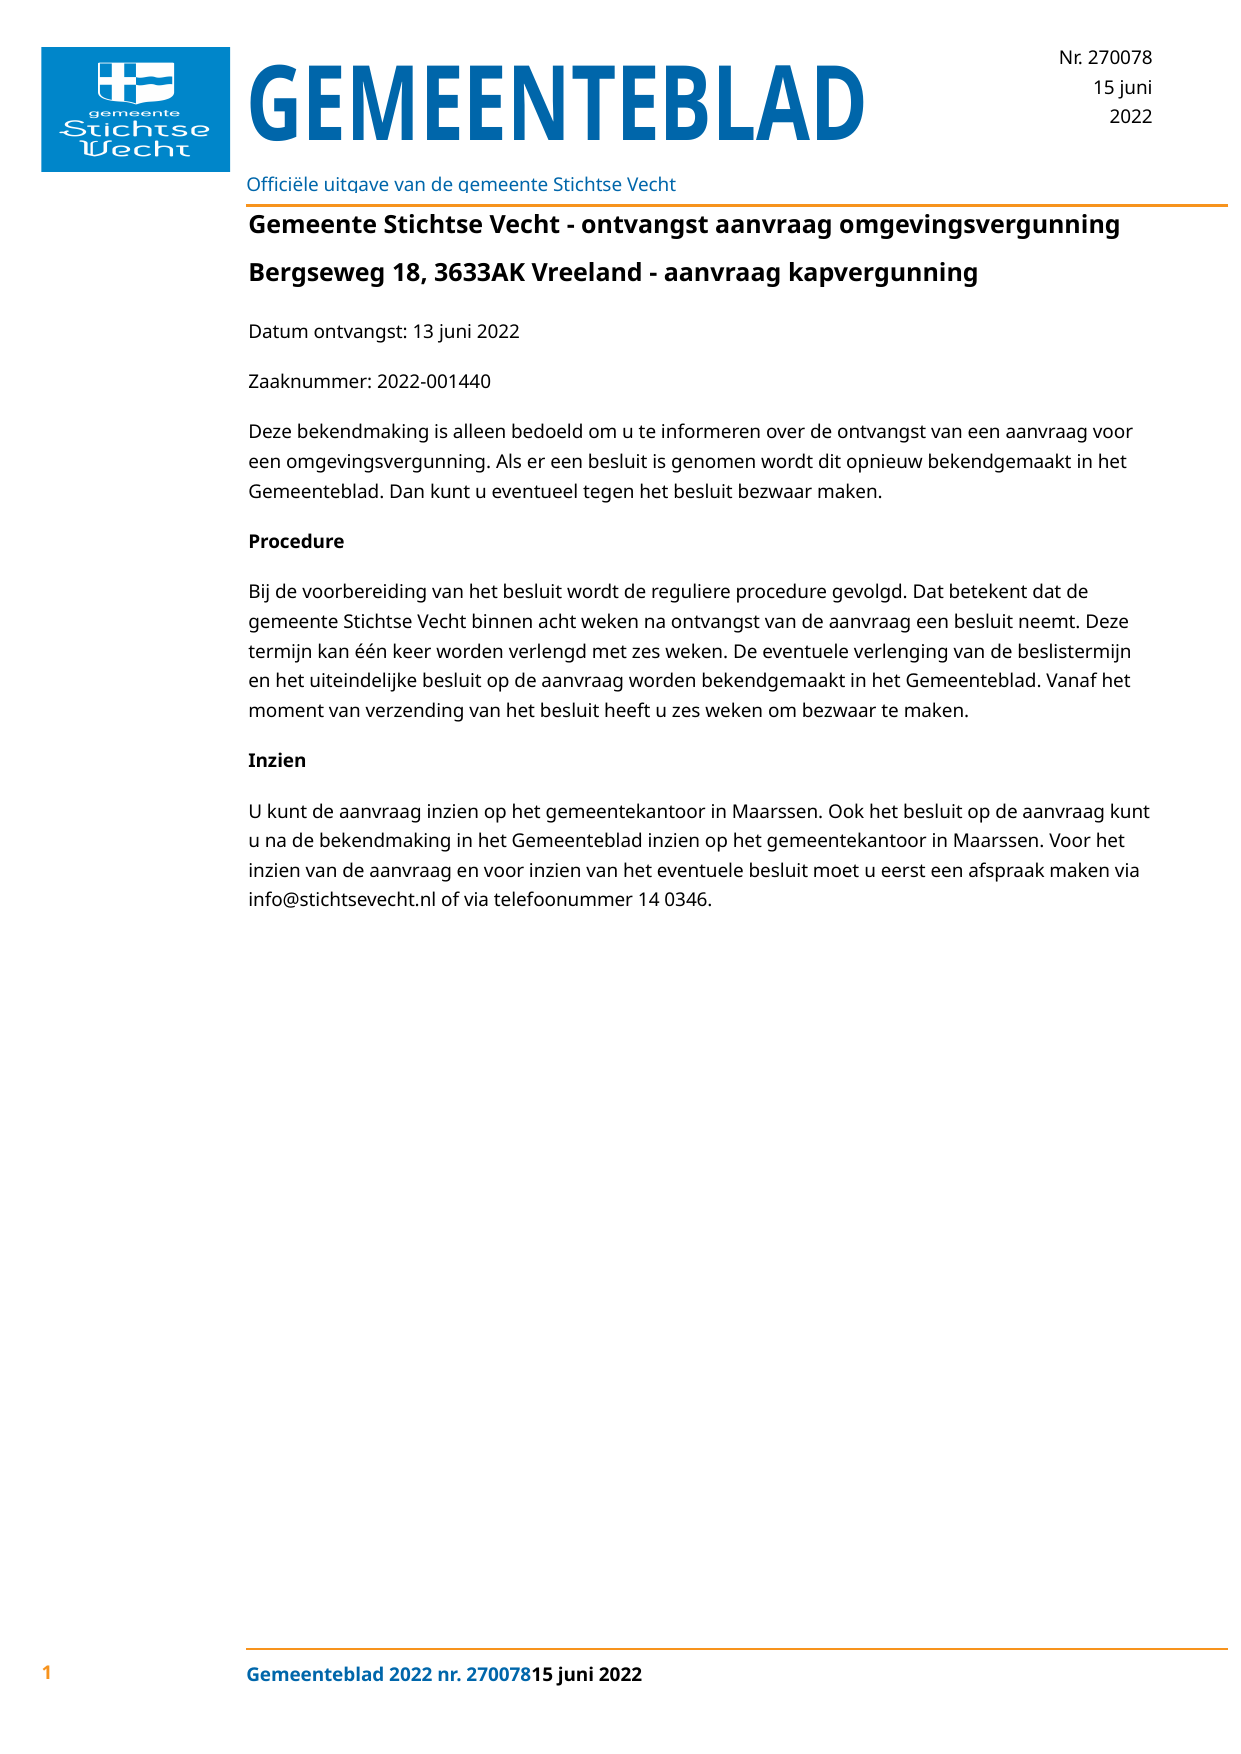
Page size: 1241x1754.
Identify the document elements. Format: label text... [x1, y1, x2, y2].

text Inzien [248, 747, 1152, 773]
text Zaaknummer: 2022-001440 [248, 368, 1152, 394]
text Datum ontvangst: 13 juni 2022 [248, 318, 1152, 344]
text Deze bekendmaking is alleen bedoeld om u te informeren over de ontvangst van een aanvraag voor een omgevingsvergunning. Als er een besluit is genomen wordt dit opnieuw bekendgemaakt in het Gemeenteblad. Dan kunt u eventueel tegen het besluit bezwaar maken. [248, 419, 1152, 504]
text Gemeente Stichtse Vecht - ontvangst aanvraag omgevingsvergunning Bergseweg 18, 3633AK Vreeland - aanvraag kapvergunning [248, 207, 1152, 288]
text Bij de voorbereiding van het besluit wordt de reguliere procedure gevolgd. Dat betekent dat de gemeente Stichtse Vecht binnen acht weken na ontvangst van de aanvraag een besluit neemt. Deze termijn kan één keer worden verlengd met zes weken. De eventuele verlenging van de beslistermijn en het uiteindelijke besluit op de aanvraag worden bekendgemaakt in het Gemeenteblad. Vanaf het moment van verzending van het besluit heeft u zes weken om bezwaar te maken. [248, 579, 1152, 723]
picture [137, 63, 174, 103]
text U kunt de aanvraag inzien op het gemeentekantoor in Maarssen. Ook het besluit op de aanvraag kunt u na de bekendmaking in het Gemeenteblad inzien op het gemeentekantoor in Maarssen. Voor het inzien van de aanvraag en voor inzien van het eventuele besluit moet u eerst een afspraak maken via info@stichtsevecht.nl of via telefoonummer 14 0346. [248, 798, 1152, 912]
picture [99, 63, 135, 101]
text Procedure [248, 528, 1152, 554]
